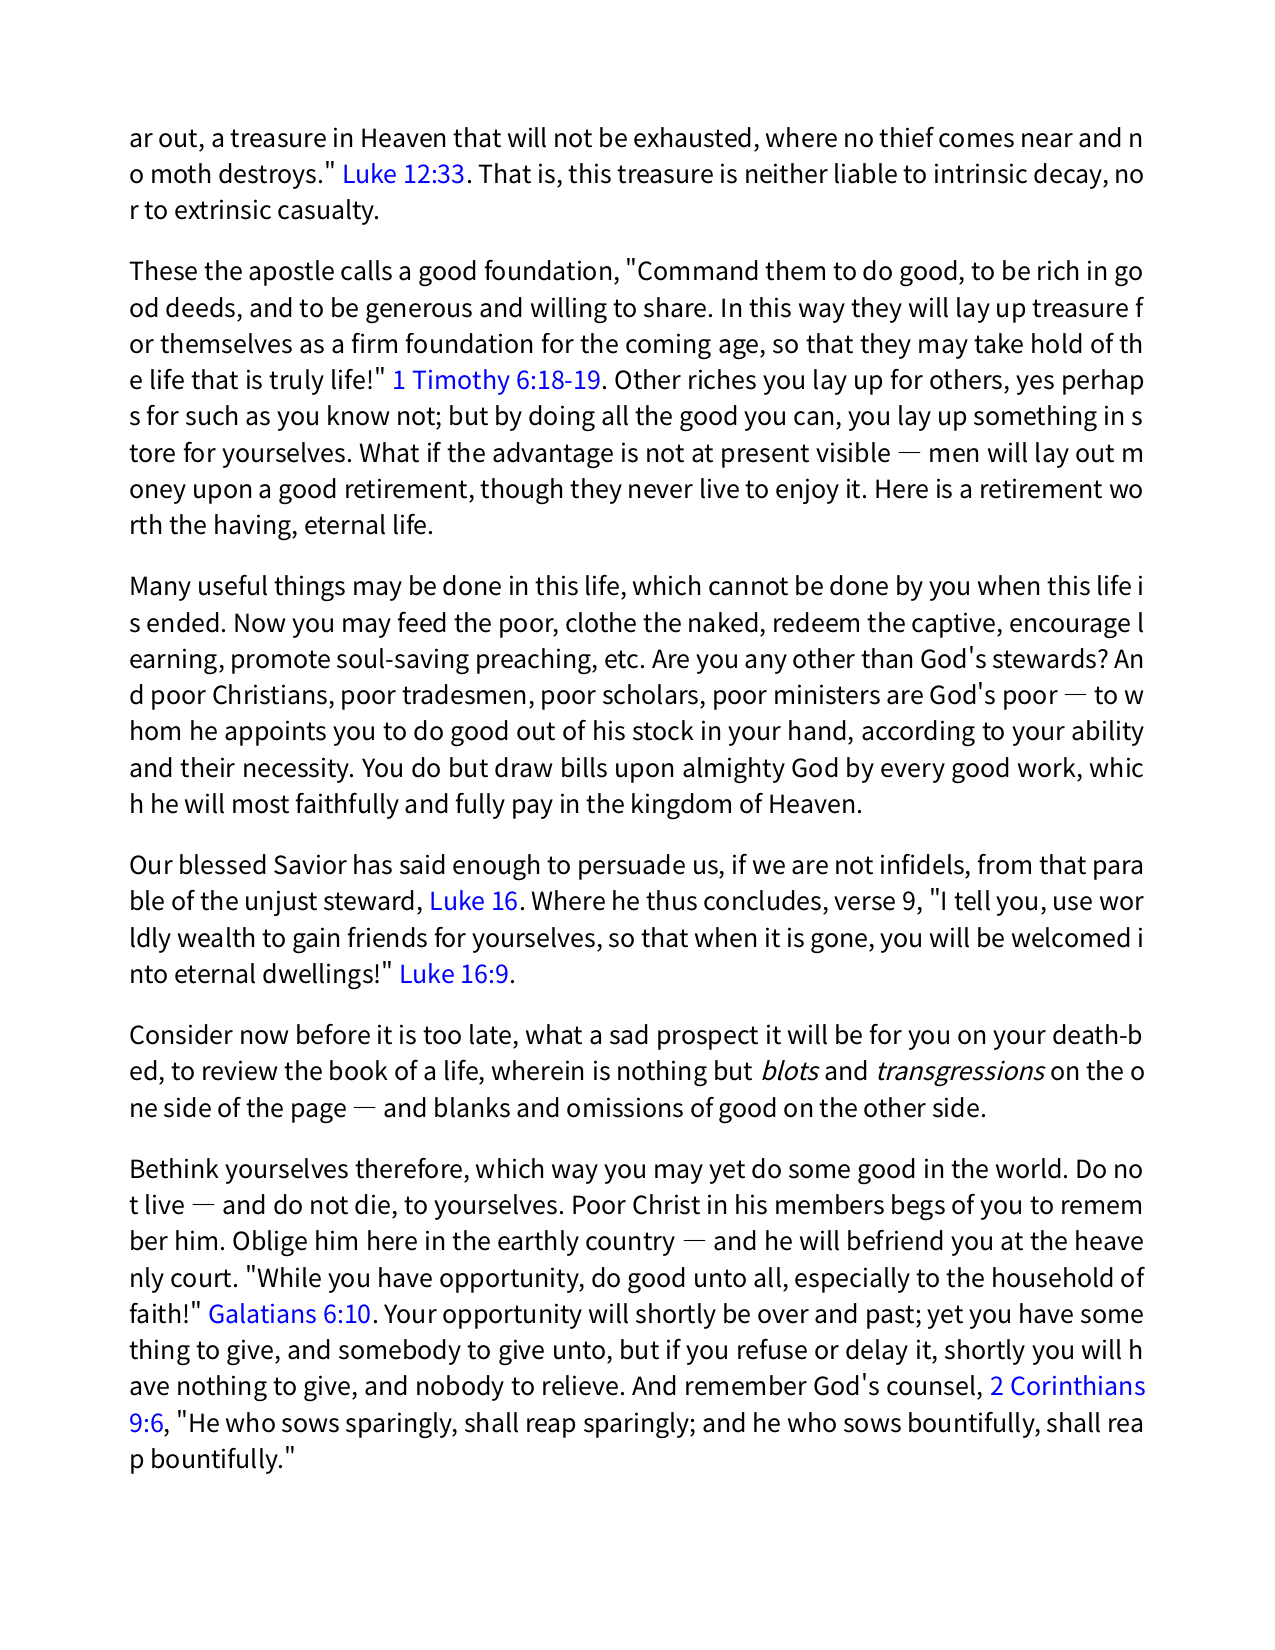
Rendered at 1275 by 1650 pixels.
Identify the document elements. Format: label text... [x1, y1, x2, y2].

text Bethink yourselves therefore, which way you may yet do some good in the world. Do not live — and do not die, to yourselves. Poor Christ in his members begs of you to remember him. Oblige him here in the earthly country — and he will befriend you at the heavenly court. "While you have opportunity, do good unto all, especially to the household of faith!" Galatians 6:10. Your opportunity will shortly be over and past; yet you have something to give, and somebody to give unto, but if you refuse or delay it, shortly you will have nothing to give, and nobody to relieve. And remember God's counsel, 2 Corinthians 9:6, "He who sows sparingly, shall reap sparingly; and he who sows bountifully, shall reap bountifully." [129, 1149, 1146, 1476]
text Consider now before it is too late, what a sad prospect it will be for you on your death-bed, to review the book of a life, wherein is nothing but blots and transgressions on the one side of the page — and blanks and omissions of good on the other side. [129, 1016, 1146, 1124]
text Many useful things may be done in this life, which cannot be done by you when this life is ended. Now you may feed the poor, clothe the naked, redeem the captive, encourage learning, promote soul-saving preaching, etc. Are you any other than God's stewards? And poor Christians, poor tradesmen, poor scholars, poor ministers are God's poor — to whom he appoints you to do good out of his stock in your hand, according to your ability and their necessity. You do but draw bills upon almighty God by every good work, which he will most faithfully and fully pay in the kingdom of Heaven. [129, 567, 1146, 821]
text Our blessed Savior has said enough to persuade us, if we are not infidels, from that parable of the unjust steward, Luke 16. Where he thus concludes, verse 9, "I tell you, use worldly wealth to gain friends for yourselves, so that when it is gone, you will be welcomed into eternal dwellings!" Luke 16:9. [129, 846, 1146, 991]
text These the apostle calls a good foundation, "Command them to do good, to be rich in good deeds, and to be generous and willing to share. In this way they will lay up treasure for themselves as a firm foundation for the coming age, so that they may take hold of the life that is truly life!" 1 Timothy 6:18-19. Other riches you lay up for others, yes perhaps for such as you know not; but by doing all the good you can, you lay up something in store for yourselves. What if the advantage is not at present visible — men will lay out money upon a good retirement, though they never live to enjoy it. Here is a retirement worth the having, eternal life. [129, 252, 1146, 542]
text ar out, a treasure in Heaven that will not be exhausted, where no thief comes near and no moth destroys." Luke 12:33. That is, this treasure is neither liable to intrinsic decay, nor to extrinsic casualty. [129, 118, 1146, 227]
